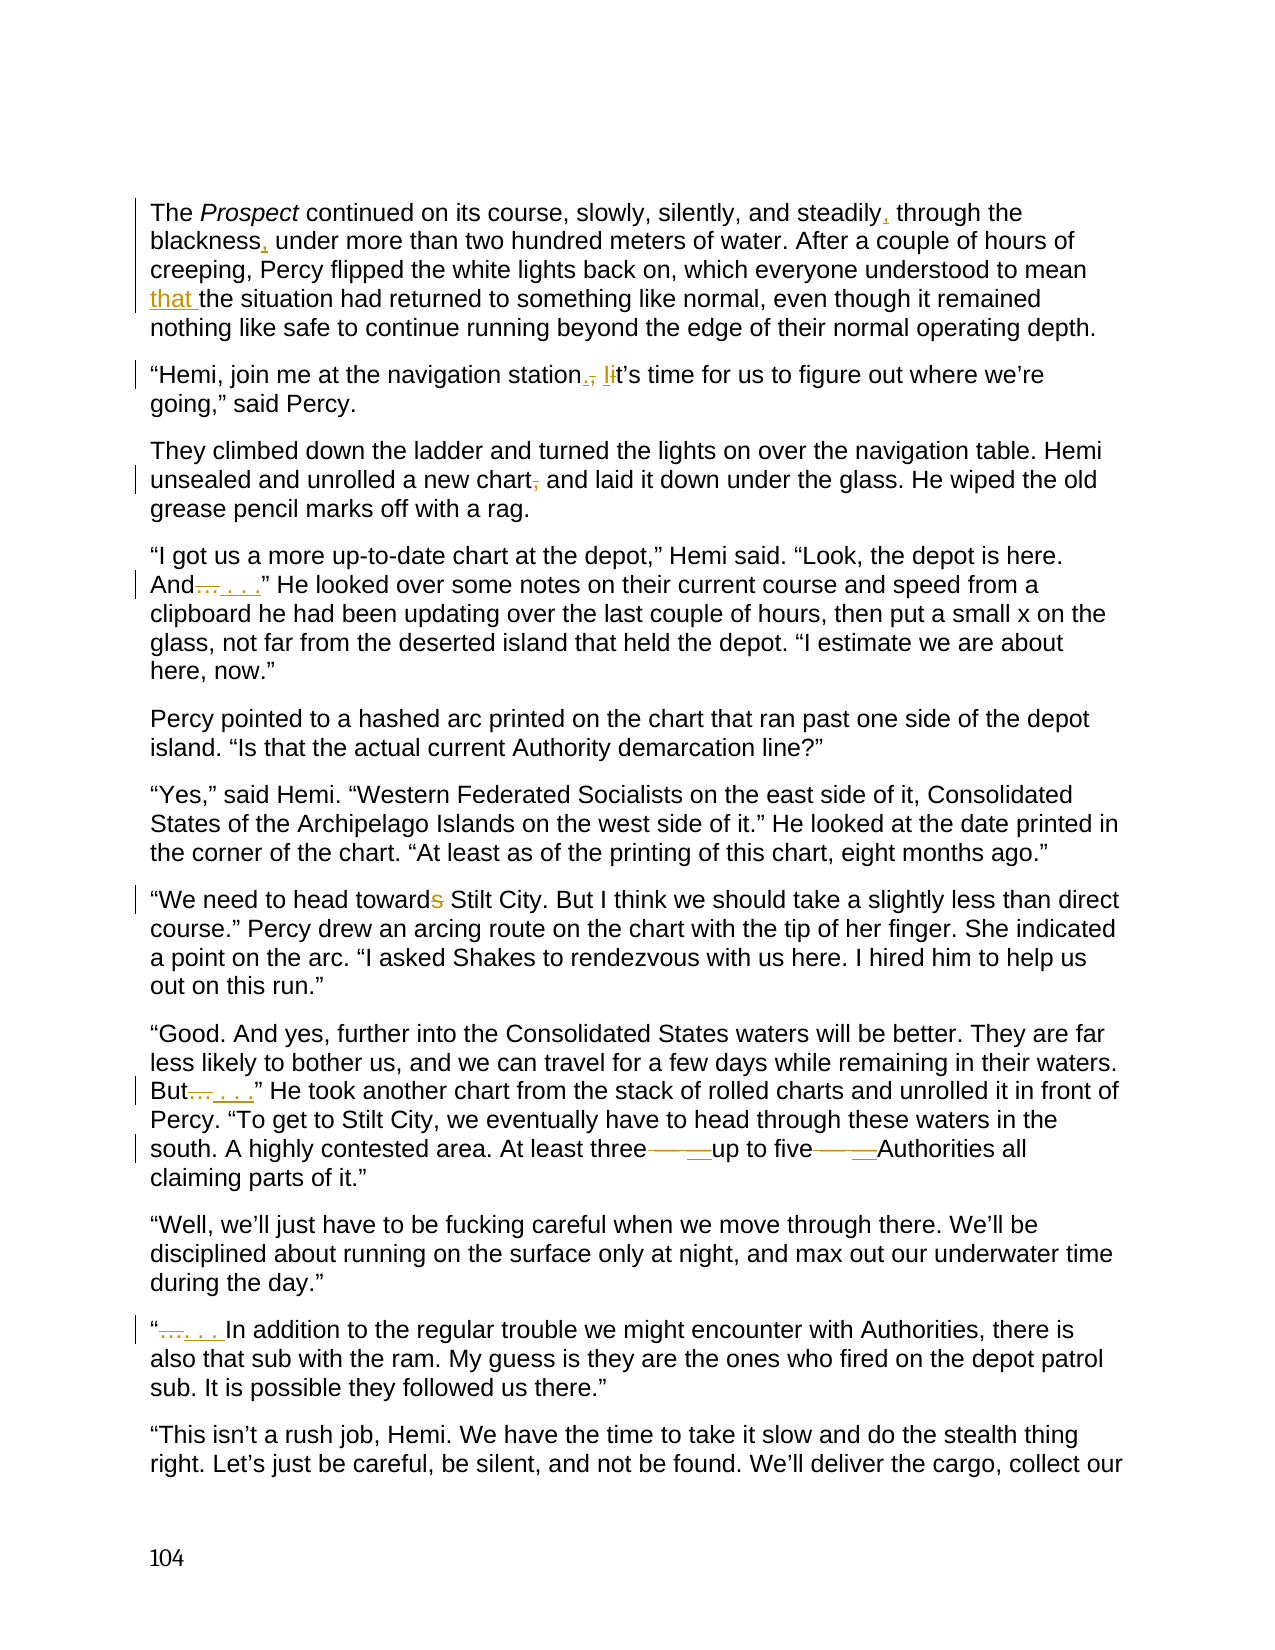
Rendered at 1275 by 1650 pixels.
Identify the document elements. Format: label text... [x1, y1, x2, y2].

text “Good. And yes, further into the Consolidated States waters will be better. They are far less likely to bother us, and we can travel for a few days while remaining in their waters. But . . .” He took another chart from the stack of rolled charts and unrolled it in front of Percy. “To get to Stilt City, we eventually have to head through these waters in the south. A highly contested area. At least three—up to five—Authorities all claiming parts of it.” [150, 1019, 1125, 1191]
text “We need to head toward Stilt City. But I think we should take a slightly less than direct course.” Percy drew an arcing route on the chart with the tip of her finger. She indicated a point on the arc. “I asked Shakes to rendezvous with us here. I hired him to help us out on this run.” [150, 885, 1125, 1000]
text “This isn’t a rush job, Hemi. We have the time to take it slow and do the stealth thing right. Let’s just be careful, be silent, and not be found. We’ll deliver the cargo, collect our [150, 1420, 1125, 1477]
text They climbed down the ladder and turned the lights on over the navigation table. Hemi unsealed and unrolled a new chart and laid it down under the glass. He wiped the old grease pencil marks off with a rag. [150, 436, 1125, 522]
text Percy pointed to a hashed arc printed on the chart that ran past one side of the depot island. “Is that the actual current Authority demarcation line?” [150, 704, 1125, 761]
text “Yes,” said Hemi. “Western Federated Socialists on the east side of it, Consolidated States of the Archipelago Islands on the west side of it.” He looked at the date printed in the corner of the chart. “At least as of the printing of this chart, eight months ago.” [150, 780, 1125, 866]
text “Well, we’ll just have to be fucking careful when we move through there. We’ll be disciplined about running on the surface only at night, and max out our underwater time during the day.” [150, 1210, 1125, 1296]
text “Hemi, join me at the navigation station. It’s time for us to figure out where we’re going,” said Percy. [150, 360, 1125, 417]
text “. . . In addition to the regular trouble we might encounter with Authorities, there is also that sub with the ram. My guess is they are the ones who fired on the depot patrol sub. It is possible they followed us there.” [150, 1315, 1125, 1401]
text “I got us a more up-to-date chart at the depot,” Hemi said. “Look, the depot is here. And . . .” He looked over some notes on their current course and speed from a clipboard he had been updating over the last couple of hours, then put a small x on the glass, not far from the deserted island that held the depot. “I estimate we are about here, now.” [150, 541, 1125, 685]
text The Prospect continued on its course, slowly, silently, and steadily, through the blackness, under more than two hundred meters of water. After a couple of hours of creeping, Percy flipped the white lights back on, which everyone understood to mean that the situation had returned to something like normal, even though it remained nothing like safe to continue running beyond the edge of their normal operating depth. [150, 197, 1125, 341]
